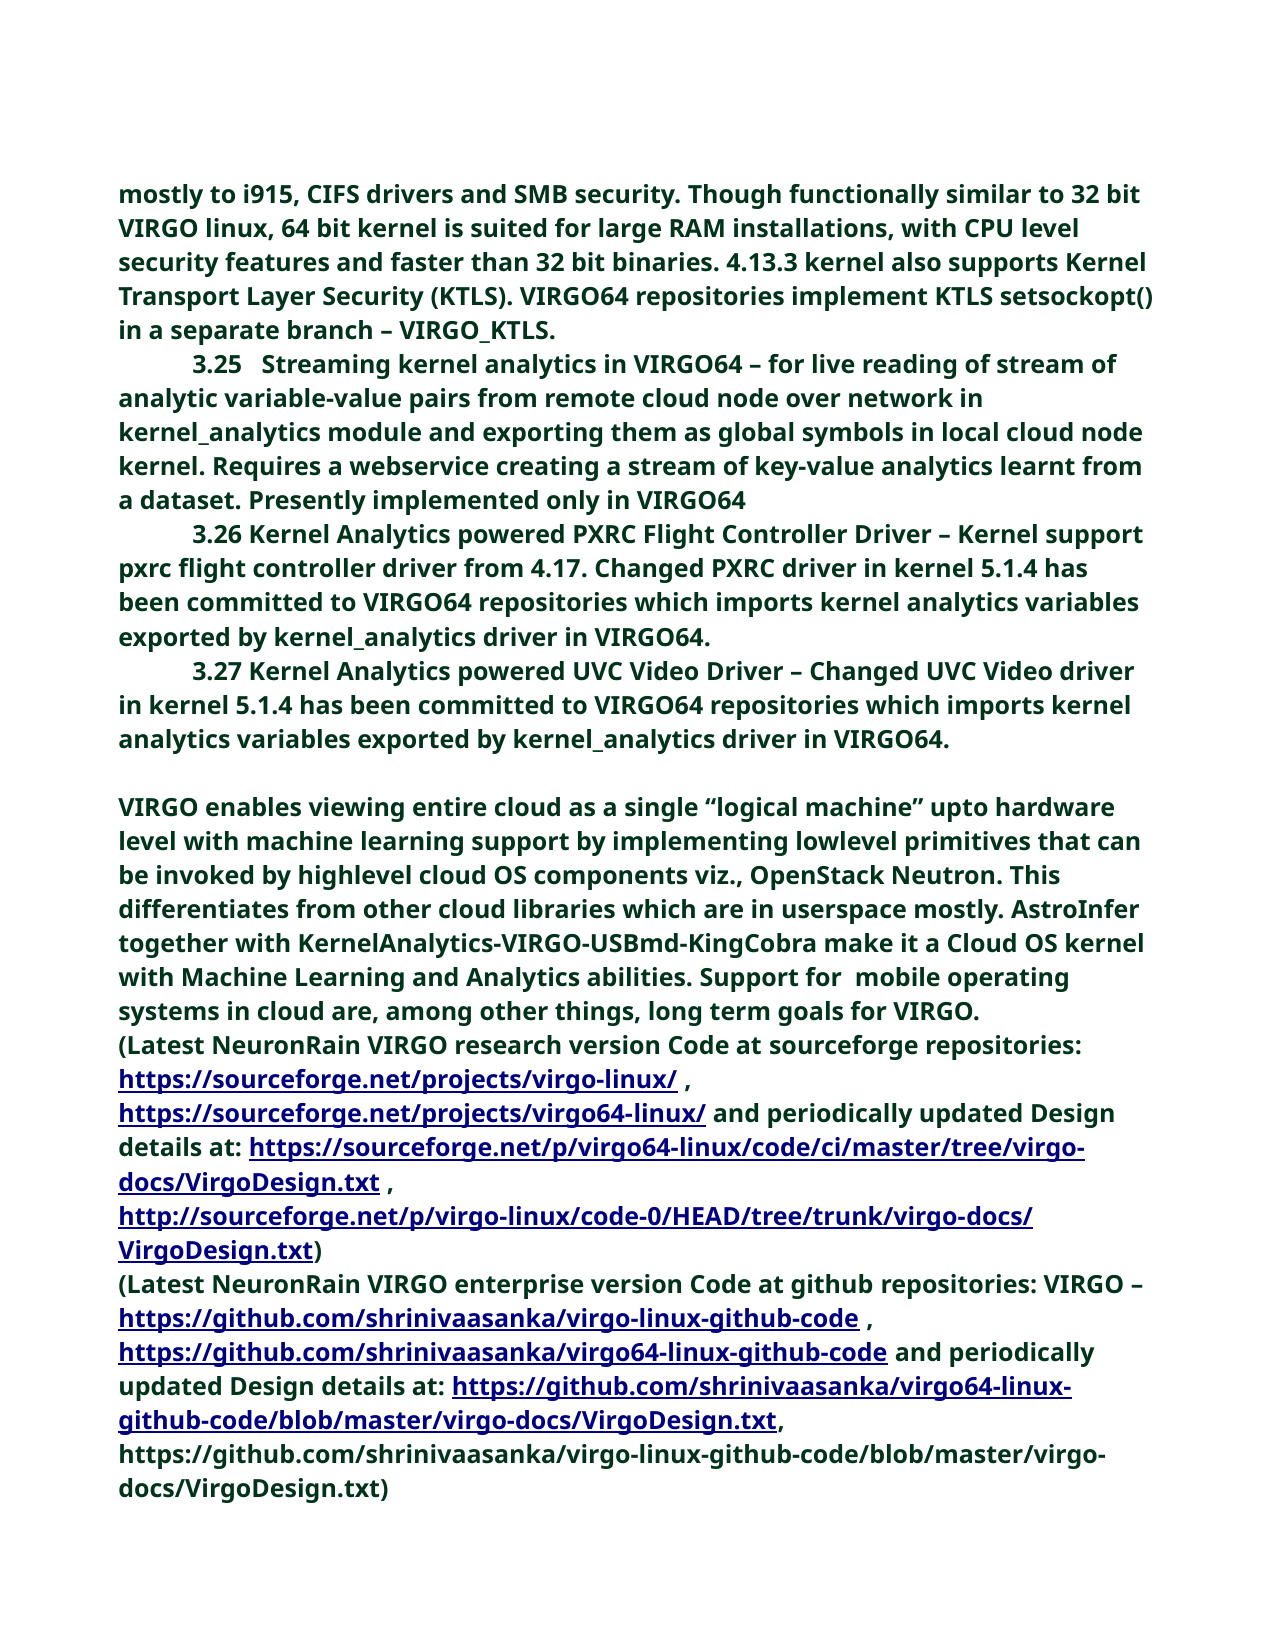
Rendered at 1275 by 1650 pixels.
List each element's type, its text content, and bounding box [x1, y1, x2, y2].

text 3.26 Kernel Analytics powered PXRC Flight Controller Driver – Kernel support pxrc flight controller driver from 4.17. Changed PXRC driver in kernel 5.1.4 has been committed to VIRGO64 repositories which imports kernel analytics variables exported by kernel_analytics driver in VIRGO64. [118, 517, 1157, 653]
text 3.25 Streaming kernel analytics in VIRGO64 – for live reading of stream of analytic variable-value pairs from remote cloud node over network in kernel_analytics module and exporting them as global symbols in local cloud node kernel. Requires a webservice creating a stream of key-value analytics learnt from a dataset. Presently implemented only in VIRGO64 [118, 347, 1157, 517]
text (Latest NeuronRain VIRGO enterprise version Code at github repositories: VIRGO – https://github.com/shrinivaasanka/virgo-linux-github-code , https://github.com/shrinivaasanka/virgo64-linux-github-code and periodically updated Design details at: https://github.com/shrinivaasanka/virgo64-linux-github-code/blob/master/virgo-docs/VirgoDesign.txt, https://github.com/shrinivaasanka/virgo-linux-github-code/blob/master/virgo-docs/VirgoDesign.txt) [118, 1266, 1157, 1505]
text 3.27 Kernel Analytics powered UVC Video Driver – Changed UVC Video driver in kernel 5.1.4 has been committed to VIRGO64 repositories which imports kernel analytics variables exported by kernel_analytics driver in VIRGO64. [118, 653, 1157, 755]
text mostly to i915, CIFS drivers and SMB security. Though functionally similar to 32 bit VIRGO linux, 64 bit kernel is suited for large RAM installations, with CPU level security features and faster than 32 bit binaries. 4.13.3 kernel also supports Kernel Transport Layer Security (KTLS). VIRGO64 repositories implement KTLS setsockopt() in a separate branch – VIRGO_KTLS. [118, 176, 1157, 347]
text (Latest NeuronRain VIRGO research version Code at sourceforge repositories: https://sourceforge.net/projects/virgo-linux/ , https://sourceforge.net/projects/virgo64-linux/ and periodically updated Design details at: https://sourceforge.net/p/virgo64-linux/code/ci/master/tree/virgo-docs/VirgoDesign.txt , http://sourceforge.net/p/virgo-linux/code-0/HEAD/tree/trunk/virgo-docs/VirgoDesign.txt) [118, 1028, 1157, 1266]
text VIRGO enables viewing entire cloud as a single “logical machine” upto hardware level with machine learning support by implementing lowlevel primitives that can be invoked by highlevel cloud OS components viz., OpenStack Neutron. This differentiates from other cloud libraries which are in userspace mostly. AstroInfer together with KernelAnalytics-VIRGO-USBmd-KingCobra make it a Cloud OS kernel with Machine Learning and Analytics abilities. Support for mobile operating systems in cloud are, among other things, long term goals for VIRGO. [118, 789, 1157, 1028]
